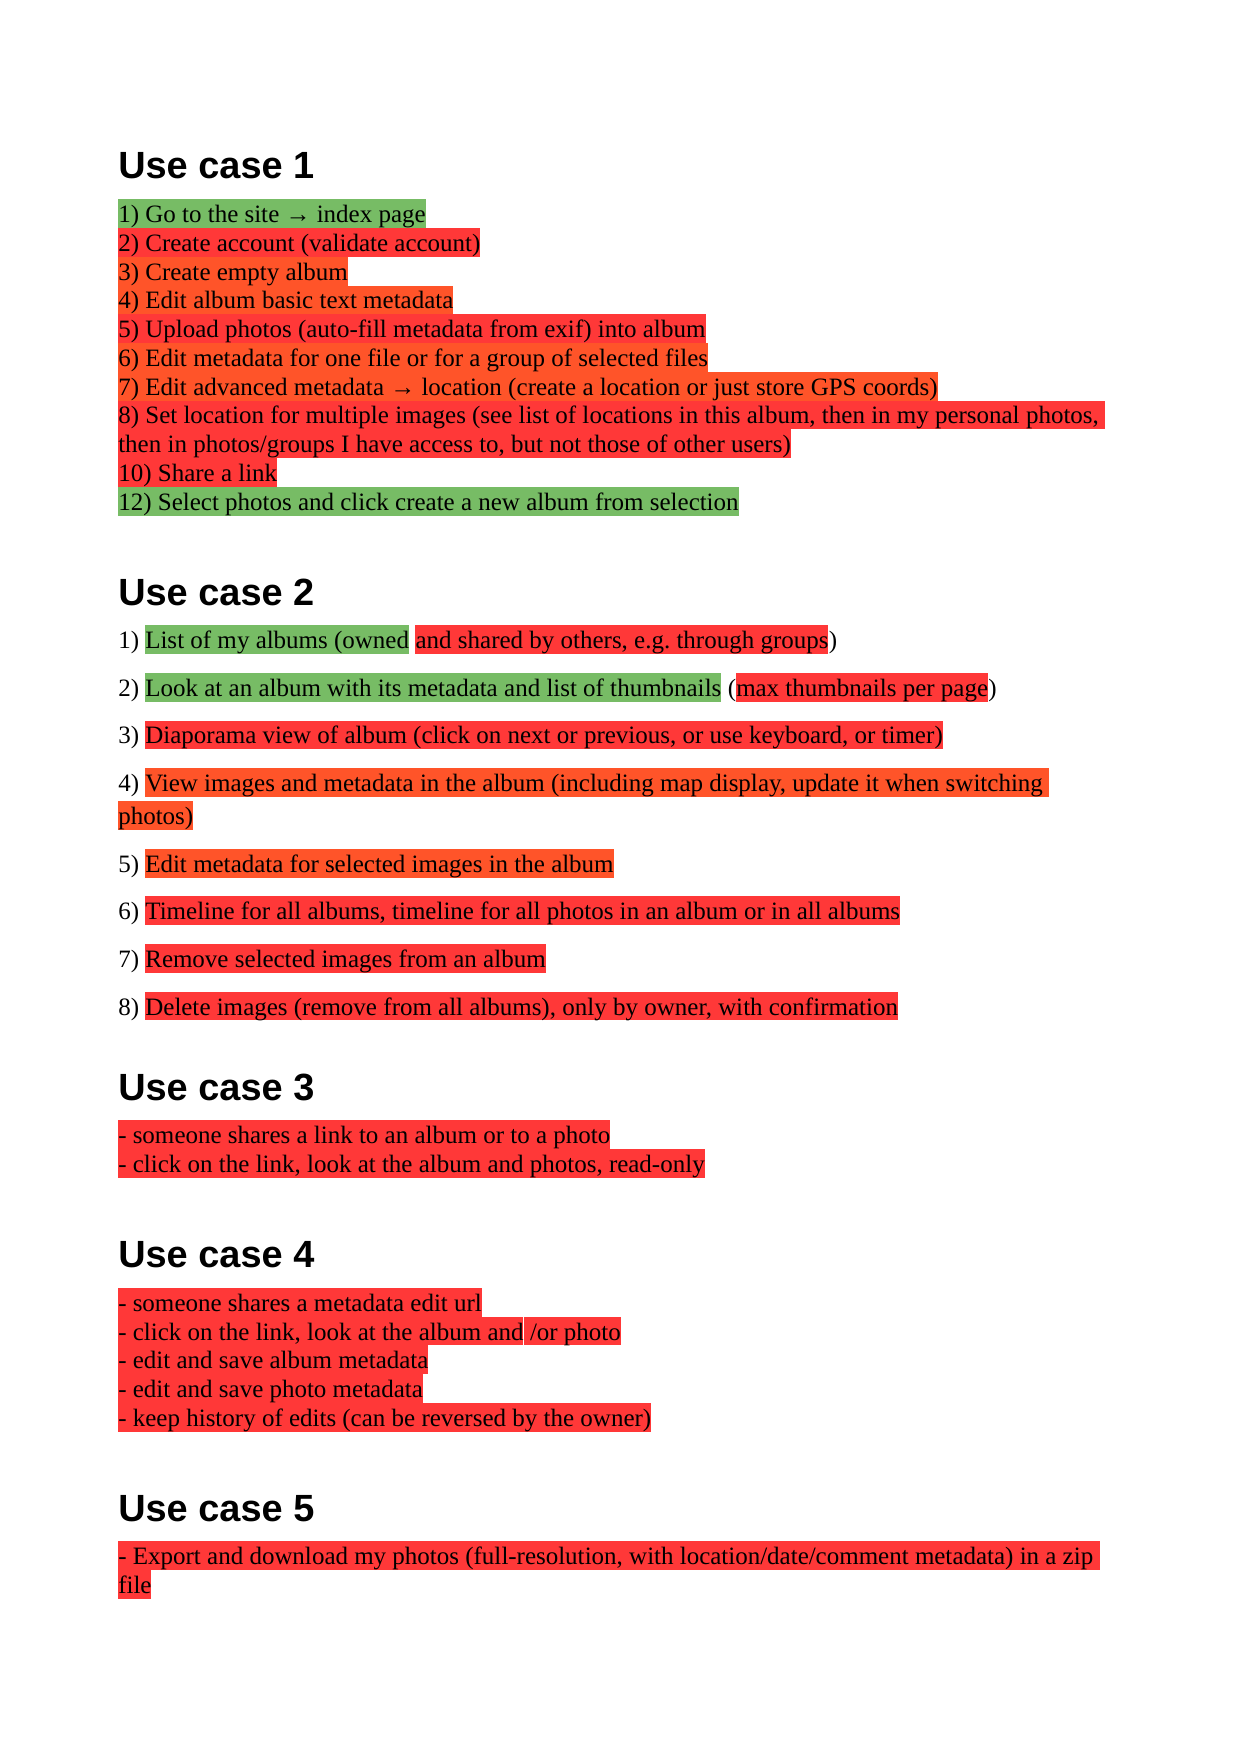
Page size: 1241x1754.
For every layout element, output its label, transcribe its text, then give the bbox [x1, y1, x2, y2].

text - click on the link, look at the album and photos, read-only [118, 1149, 1122, 1178]
text - someone shares a link to an album or to a photo [118, 1120, 1122, 1149]
text 7) Edit advanced metadata → location (create a location or just store GPS coords) [118, 372, 1122, 401]
text 8) Set location for multiple images (see list of locations in this album, then in my personal photos, then in photos/groups I have access to, but not those of other users) [118, 401, 1122, 458]
text - someone shares a metadata edit url [118, 1288, 1122, 1317]
text 1) Go to the site → index page [118, 199, 1122, 228]
text - edit and save album metadata [118, 1345, 1122, 1374]
text - click on the link, look at the album and /or photo [118, 1317, 1122, 1345]
text 2) Create account (validate account) [118, 228, 1122, 257]
text 12) Select photos and click create a new album from selection [118, 487, 1122, 516]
text 5) Upload photos (auto-fill metadata from exif) into album [118, 314, 1122, 343]
text - keep history of edits (can be reversed by the owner) [118, 1403, 1122, 1432]
text 5) Edit metadata for selected images in the album [118, 849, 1122, 878]
subtitle Use case 4 [118, 1232, 1122, 1275]
text 2) Look at an album with its metadata and list of thumbnails (max thumbnails per page) [118, 673, 1122, 702]
subtitle Use case 1 [118, 143, 1122, 187]
text 3) Diaporama view of album (click on next or previous, or use keyboard, or timer) [118, 721, 1122, 749]
subtitle Use case 3 [118, 1064, 1122, 1108]
text 8) Delete images (remove from all albums), only by owner, with confirmation [118, 992, 1122, 1020]
text 10) Share a link [118, 458, 1122, 487]
text 7) Remove selected images from an album [118, 944, 1122, 973]
subtitle Use case 5 [118, 1485, 1122, 1529]
text 3) Create empty album [118, 257, 1122, 286]
text 4) Edit album basic text metadata [118, 286, 1122, 314]
text 1) List of my albums (owned and shared by others, e.g. through groups) [118, 625, 1122, 654]
text - Export and download my photos (full-resolution, with location/date/comment metadata) in a zip file [118, 1541, 1122, 1599]
text 6) Timeline for all albums, timeline for all photos in an album or in all albums [118, 896, 1122, 925]
subtitle Use case 2 [118, 569, 1122, 613]
text 4) View images and metadata in the album (including map display, update it when switching photos) [118, 768, 1122, 830]
text 6) Edit metadata for one file or for a group of selected files [118, 343, 1122, 372]
text - edit and save photo metadata [118, 1374, 1122, 1403]
